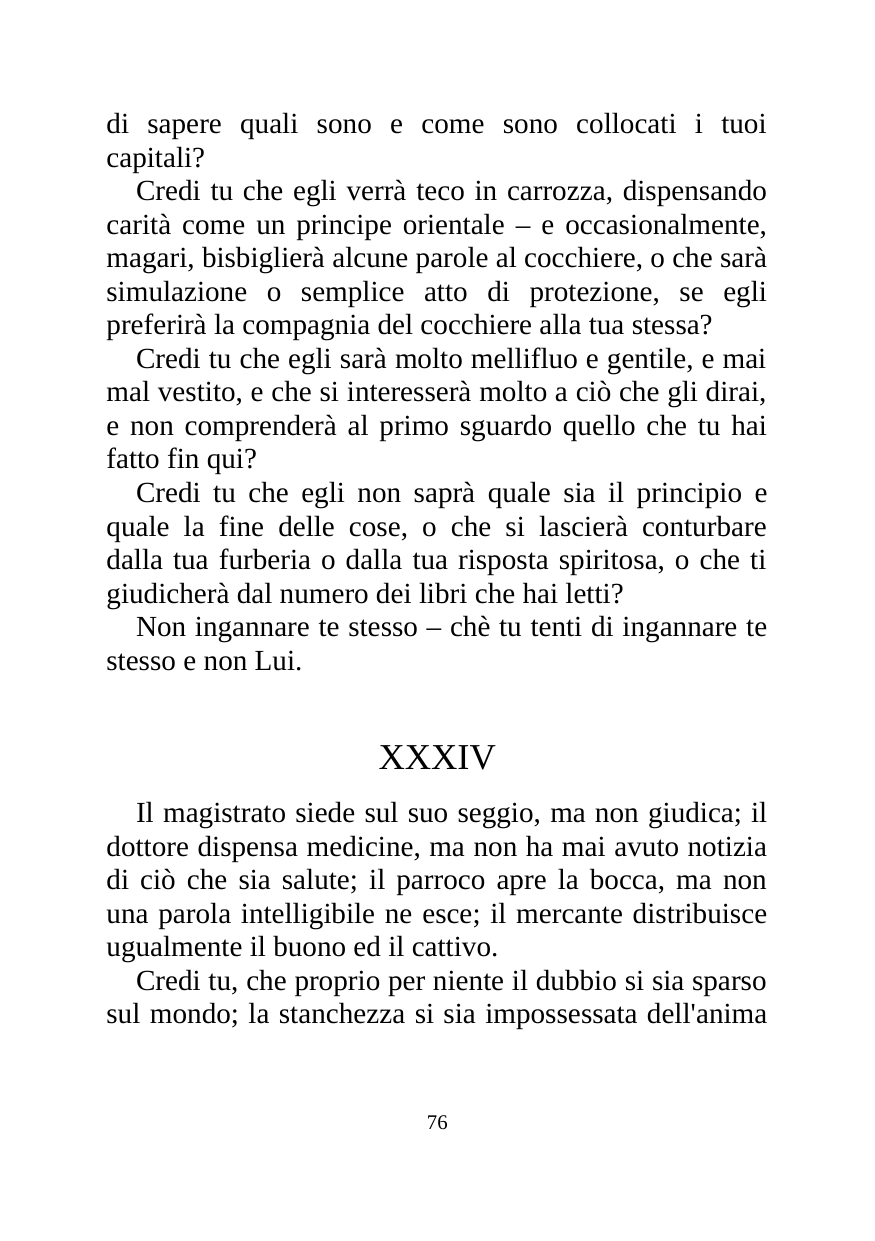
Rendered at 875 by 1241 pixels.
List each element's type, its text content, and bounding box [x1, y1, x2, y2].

text Credi tu che egli non saprà quale sia il principio e quale la fine delle cose, o che si lascierà conturbare dalla tua furberia o dalla tua risposta spiritosa, o che ti giudicherà dal numero dei libri che hai letti? [106, 475, 768, 609]
text Non ingannare te stesso – chè tu tenti di ingannare te stesso e non Lui. [106, 609, 768, 676]
text di sapere quali sono e come sono collocati i tuoi capitali? [106, 106, 768, 173]
text Credi tu, che proprio per niente il dubbio si sia sparso sul mondo; la stanchezza si sia impossessata dell'anima [106, 963, 768, 1030]
text Credi tu che egli sarà molto mellifluo e gentile, e mai mal vestito, e che si interesserà molto a ciò che gli dirai, e non comprenderà al primo sguardo quello che tu hai fatto fin qui? [106, 341, 768, 475]
subtitle XXXIV [106, 736, 768, 777]
text Credi tu che egli verrà teco in carrozza, dispensando carità come un principe orientale – e occasionalmente, magari, bisbiglierà alcune parole al cocchiere, o che sarà simulazione o semplice atto di protezione, se egli preferirà la compagnia del cocchiere alla tua stessa? [106, 173, 768, 341]
text Il magistrato siede sul suo seggio, ma non giudica; il dottore dispensa medicine, ma non ha mai avuto notizia di ciò che sia salute; il parroco apre la bocca, ma non una parola intelligibile ne esce; il mercante distribuisce ugualmente il buono ed il cattivo. [106, 795, 768, 963]
